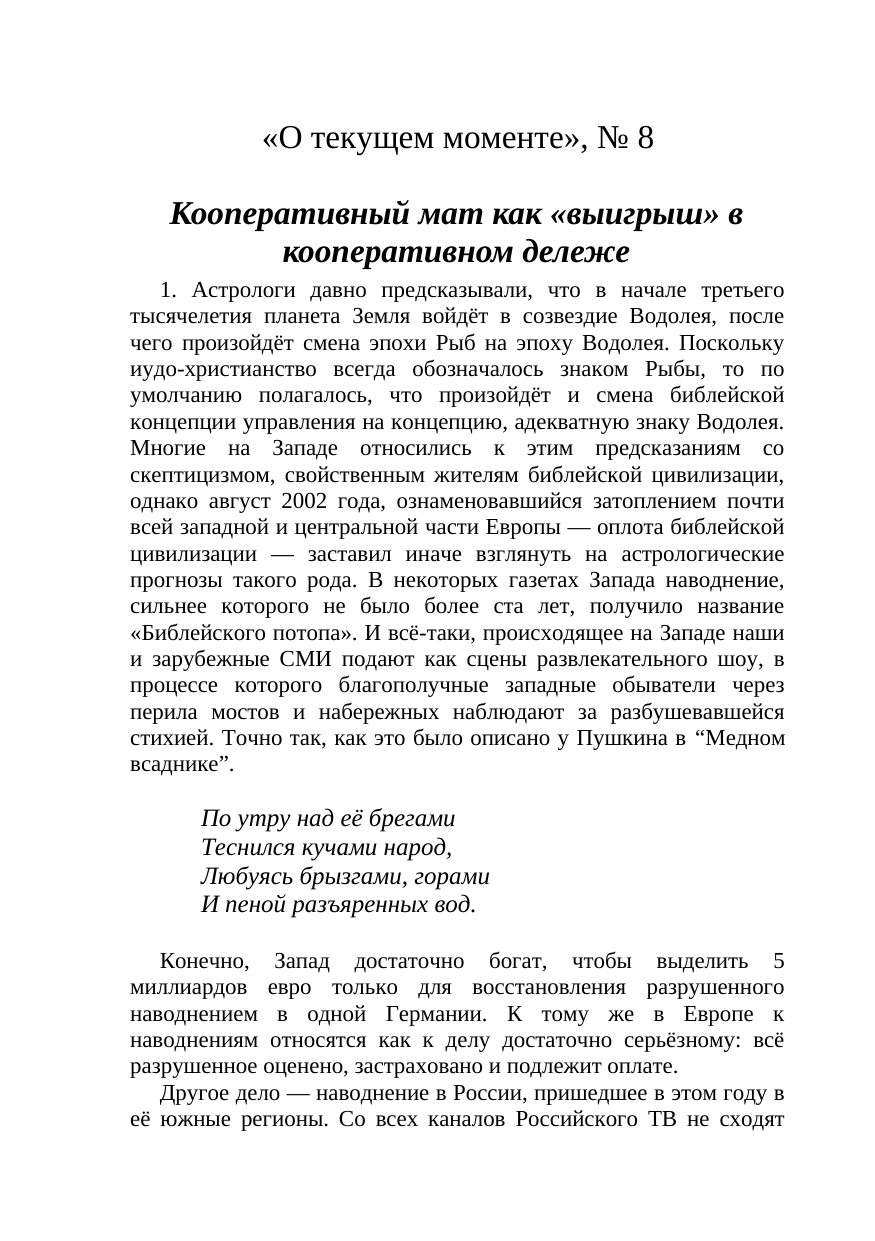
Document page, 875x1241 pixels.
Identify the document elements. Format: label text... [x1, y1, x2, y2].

subtitle Кооперативный мат как «выигрыш» в кооперативном дележе [130, 193, 786, 270]
text Теснился кучами народ, [201, 832, 786, 861]
text 1. Астрологи давно предсказывали, что в начале третьего тысячелетия планета Земля войдёт в созвездие Водолея, после чего произойдёт смена эпохи Рыб на эпоху Водолея. Поскольку иудо-христианство всегда обозначалось знаком Рыбы, то по умолчанию полагалось, что произойдёт и смена библейской концепции управления на концепцию, адекватную знаку Водолея. Многие на Западе относились к этим предсказаниям со скептицизмом, свойственным жителям библейской цивилизации, однако август 2002 года, ознаменовавшийся затоплением почти всей западной и центральной части Европы — оплота библейской цивилизации — заставил иначе взглянуть на астрологические прогнозы такого рода. В некоторых газетах Запада наводнение, сильнее которого не было более ста лет, получило название «Библейского потопа». И всё-таки, происходящее на Западе наши и зарубежные СМИ подают как сцены развлекательного шоу, в процессе которого благополучные западные обыватели через перила мостов и набережных наблюдают за разбушевавшейся стихией. Точно так, как это было описано у Пушкина в “Медном всаднике”. [130, 276, 786, 777]
text Любуясь брызгами, горами [201, 861, 786, 889]
text Конечно, Запад достаточно богат, чтобы выделить 5 миллиардов евро только для восстановления разрушенного наводнением в одной Германии. К тому же в Европе к наводнениям относятся как к делу достаточно серьёзному: всё разрушенное оценено, застраховано и подлежит оплате. [130, 947, 786, 1079]
text Другое дело — наводнение в России, пришедшее в этом году в её южные регионы. Со всех каналов Российского ТВ не сходят [130, 1079, 786, 1131]
text «О текущем моменте», № 8 [130, 117, 786, 156]
text По утру над её брегами [201, 803, 786, 832]
text И пеной разъяренных вод. [201, 889, 786, 918]
